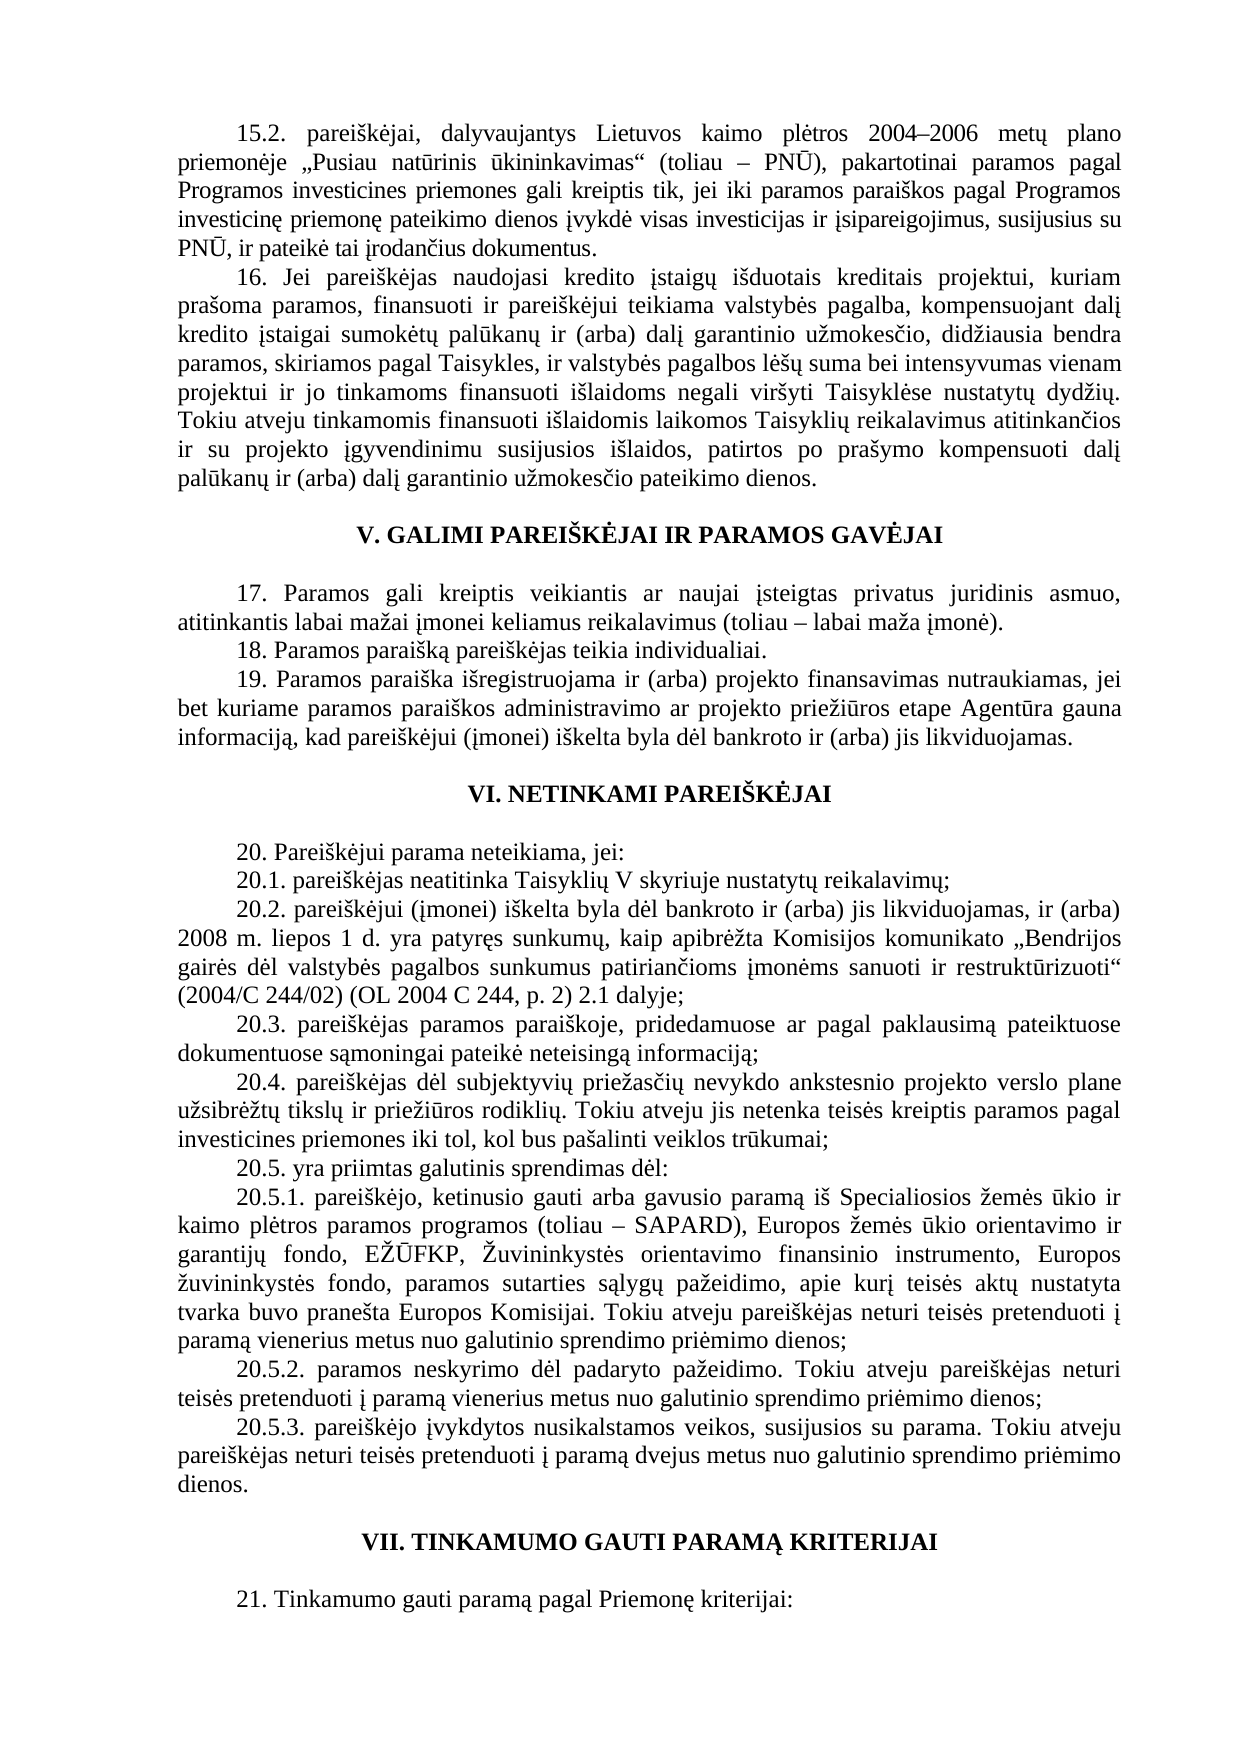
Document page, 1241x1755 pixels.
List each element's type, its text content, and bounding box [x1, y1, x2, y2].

text 21. Tinkamumo gauti paramą pagal Priemonę kriterijai: [177, 1584, 1122, 1613]
text 18. Paramos paraišką pareiškėjas teikia individualiai. [177, 636, 1122, 664]
text 17. Paramos gali kreiptis veikiantis ar naujai įsteigtas privatus juridinis asmuo, atitinkantis labai mažai įmonei keliamus reikalavimus (toliau – labai maža įmonė). [177, 578, 1122, 636]
text 20.5.1. pareiškėjo, ketinusio gauti arba gavusio paramą iš Specialiosios žemės ūkio ir kaimo plėtros paramos programos (toliau – SAPARD), Europos žemės ūkio orientavimo ir garantijų fondo, EŽŪFKP, Žuvininkystės orientavimo finansinio instrumento, Europos žuvininkystės fondo, paramos sutarties sąlygų pažeidimo, apie kurį teisės aktų nustatyta tvarka buvo pranešta Europos Komisijai. Tokiu atveju pareiškėjas neturi teisės pretenduoti į paramą vienerius metus nuo galutinio sprendimo priėmimo dienos; [177, 1182, 1122, 1354]
text 20.5. yra priimtas galutinis sprendimas dėl: [177, 1153, 1122, 1182]
text 19. Paramos paraiška išregistruojama ir (arba) projekto finansavimas nutraukiamas, jei bet kuriame paramos paraiškos administravimo ar projekto priežiūros etape Agentūra gauna informaciją, kad pareiškėjui (įmonei) iškelta byla dėl bankroto ir (arba) jis likviduojamas. [177, 664, 1122, 751]
text VII. TINKAMUMO GAUTI PARAMĄ KRITERIJAI [177, 1527, 1122, 1556]
text 15.2. pareiškėjai, dalyvaujantys Lietuvos kaimo plėtros 2004–2006 metų plano priemonėje „Pusiau natūrinis ūkininkavimas“ (toliau – PNŪ), pakartotinai paramos pagal Programos investicines priemones gali kreiptis tik, jei iki paramos paraiškos pagal Programos investicinę priemonę pateikimo dienos įvykdė visas investicijas ir įsipareigojimus, susijusius su PNŪ, ir pateikė tai įrodančius dokumentus. [177, 118, 1122, 262]
text 20.5.3. pareiškėjo įvykdytos nusikalstamos veikos, susijusios su parama. Tokiu atveju pareiškėjas neturi teisės pretenduoti į paramą dvejus metus nuo galutinio sprendimo priėmimo dienos. [177, 1412, 1122, 1498]
text 20.4. pareiškėjas dėl subjektyvių priežasčių nevykdo ankstesnio projekto verslo plane užsibrėžtų tikslų ir priežiūros rodiklių. Tokiu atveju jis netenka teisės kreiptis paramos pagal investicines priemones iki tol, kol bus pašalinti veiklos trūkumai; [177, 1067, 1122, 1153]
text 16. Jei pareiškėjas naudojasi kredito įstaigų išduotais kreditais projektui, kuriam prašoma paramos, finansuoti ir pareiškėjui teikiama valstybės pagalba, kompensuojant dalį kredito įstaigai sumokėtų palūkanų ir (arba) dalį garantinio užmokesčio, didžiausia bendra paramos, skiriamos pagal Taisykles, ir valstybės pagalbos lėšų suma bei intensyvumas vienam projektui ir jo tinkamoms finansuoti išlaidoms negali viršyti Taisyklėse nustatytų dydžių. Tokiu atveju tinkamomis finansuoti išlaidomis laikomos Taisyklių reikalavimus atitinkančios ir su projekto įgyvendinimu susijusios išlaidos, patirtos po prašymo kompensuoti dalį palūkanų ir (arba) dalį garantinio užmokesčio pateikimo dienos. [177, 262, 1122, 492]
text 20.3. pareiškėjas paramos paraiškoje, pridedamuose ar pagal paklausimą pateiktuose dokumentuose sąmoningai pateikė neteisingą informaciją; [177, 1009, 1122, 1067]
text V. GALIMI PAREIŠKĖJAI IR PARAMOS GAVĖJAI [177, 521, 1122, 549]
text VI. NETINKAMI PAREIŠKĖJAI [177, 779, 1122, 808]
text 20.2. pareiškėjui (įmonei) iškelta byla dėl bankroto ir (arba) jis likviduojamas, ir (arba) 2008 m. liepos 1 d. yra patyręs sunkumų, kaip apibrėžta Komisijos komunikato „Bendrijos gairės dėl valstybės pagalbos sunkumus patiriančioms įmonėms sanuoti ir restruktūrizuoti“ (2004/C 244/02) (OL 2004 C 244, p. 2) 2.1 dalyje; [177, 894, 1122, 1009]
text 20.5.2. paramos neskyrimo dėl padaryto pažeidimo. Tokiu atveju pareiškėjas neturi teisės pretenduoti į paramą vienerius metus nuo galutinio sprendimo priėmimo dienos; [177, 1354, 1122, 1412]
text 20. Pareiškėjui parama neteikiama, jei: [177, 837, 1122, 866]
text 20.1. pareiškėjas neatitinka Taisyklių V skyriuje nustatytų reikalavimų; [177, 866, 1122, 894]
